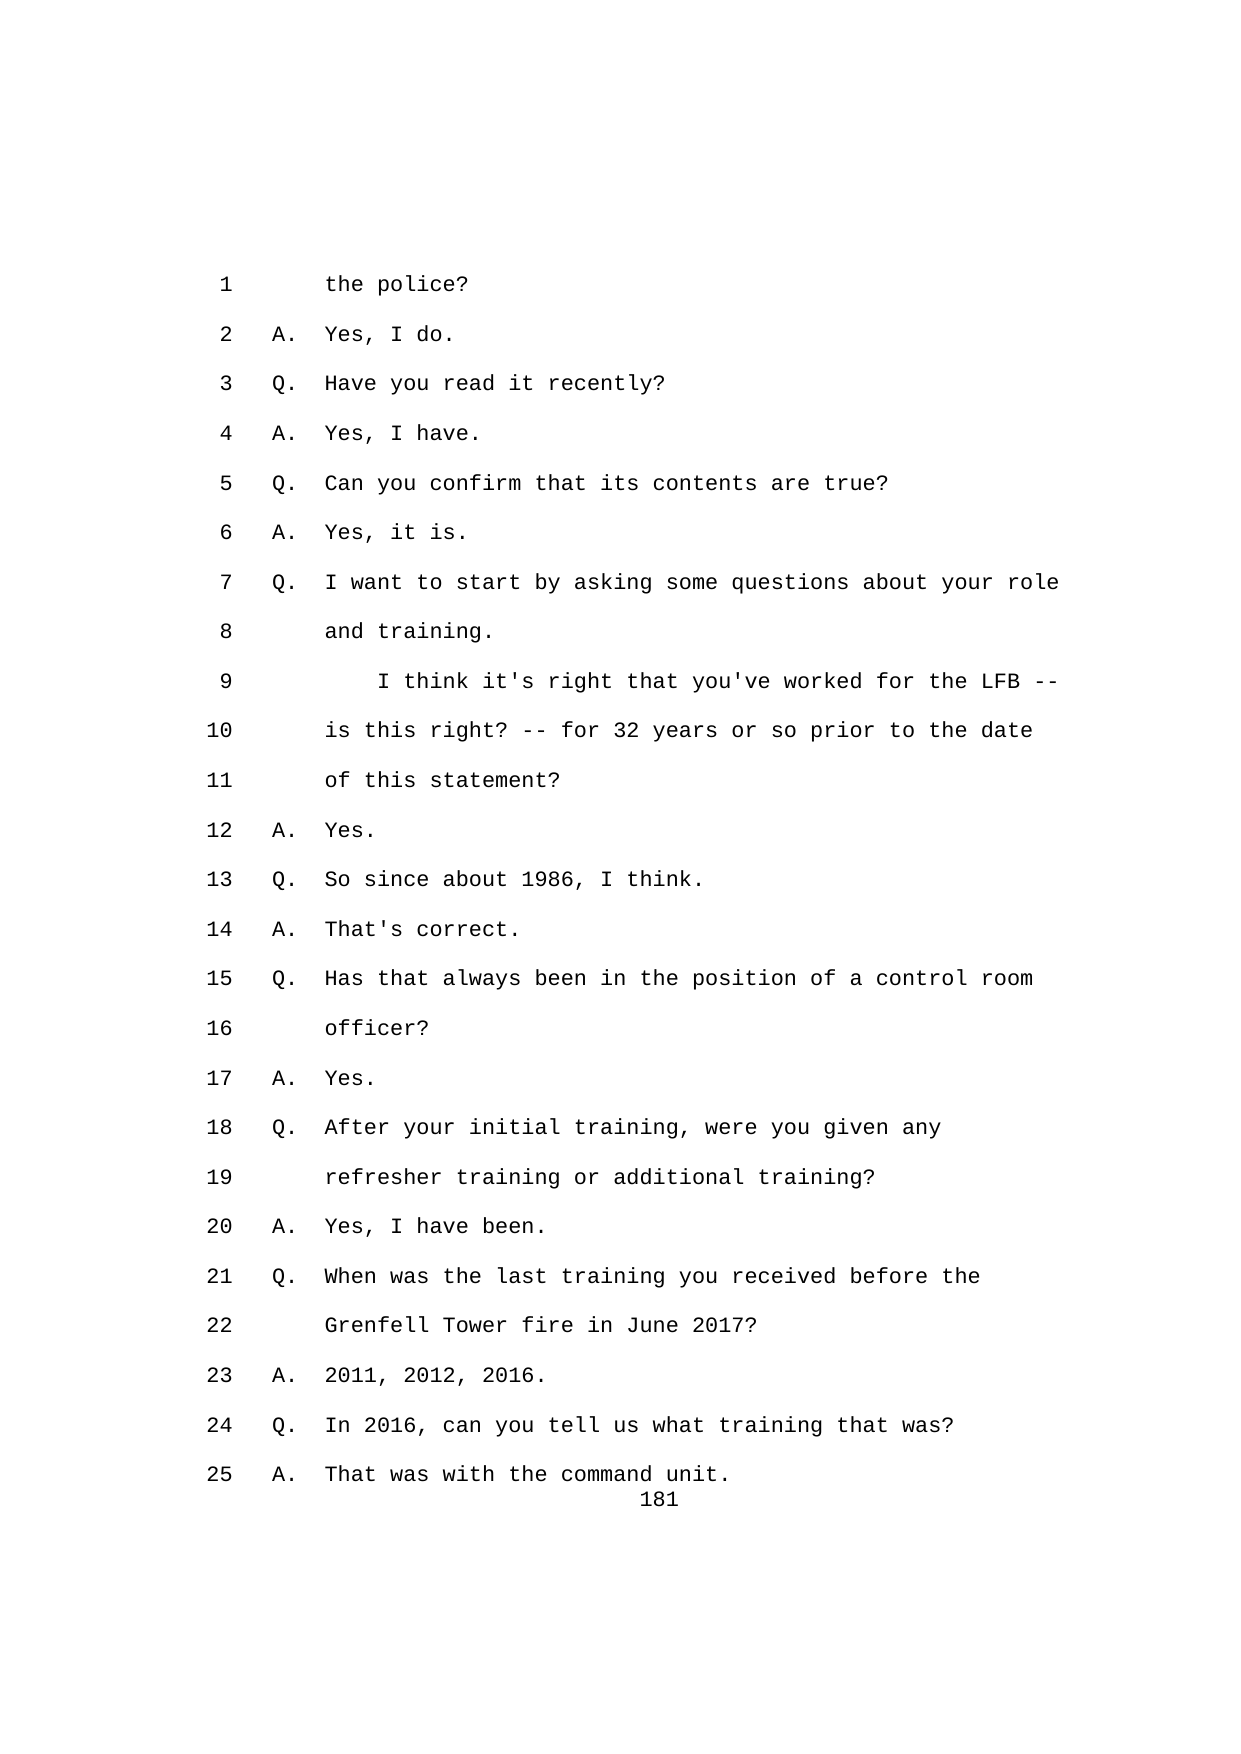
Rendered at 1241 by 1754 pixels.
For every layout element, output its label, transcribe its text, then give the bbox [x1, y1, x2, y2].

text 7 Q. I want to start by asking some questions about your role [75, 571, 1165, 596]
text 2 A. Yes, I do. [75, 323, 1165, 348]
text 6 A. Yes, it is. [75, 521, 1165, 546]
text 5 Q. Can you confirm that its contents are true? [75, 472, 1165, 496]
text 8 and training. [75, 620, 1165, 645]
text 14 A. That's correct. [75, 918, 1165, 943]
text 10 is this right? -- for 32 years or so prior to the date [75, 719, 1165, 744]
text 19 refresher training or additional training? [75, 1166, 1165, 1191]
text 16 officer? [75, 1017, 1165, 1042]
text 1 the police? [75, 273, 1165, 298]
text 21 Q. When was the last training you received before the [75, 1265, 1165, 1290]
text 23 A. 2011, 2012, 2016. [75, 1364, 1165, 1389]
text 15 Q. Has that always been in the position of a control room [75, 967, 1165, 992]
text 13 Q. So since about 1986, I think. [75, 868, 1165, 893]
text 18 Q. After your initial training, were you given any [75, 1116, 1165, 1141]
text 22 Grenfell Tower fire in June 2017? [75, 1314, 1165, 1339]
text 12 A. Yes. [75, 819, 1165, 843]
text 17 A. Yes. [75, 1067, 1165, 1091]
text 11 of this statement? [75, 769, 1165, 794]
text 9 I think it's right that you've worked for the LFB -- [75, 670, 1165, 695]
text 20 A. Yes, I have been. [75, 1215, 1165, 1240]
text 4 A. Yes, I have. [75, 422, 1165, 447]
text 3 Q. Have you read it recently? [75, 372, 1165, 397]
text 25 A. That was with the command unit. [75, 1463, 1165, 1488]
text 24 Q. In 2016, can you tell us what training that was? [75, 1414, 1165, 1438]
text 181 [75, 1488, 1165, 1513]
